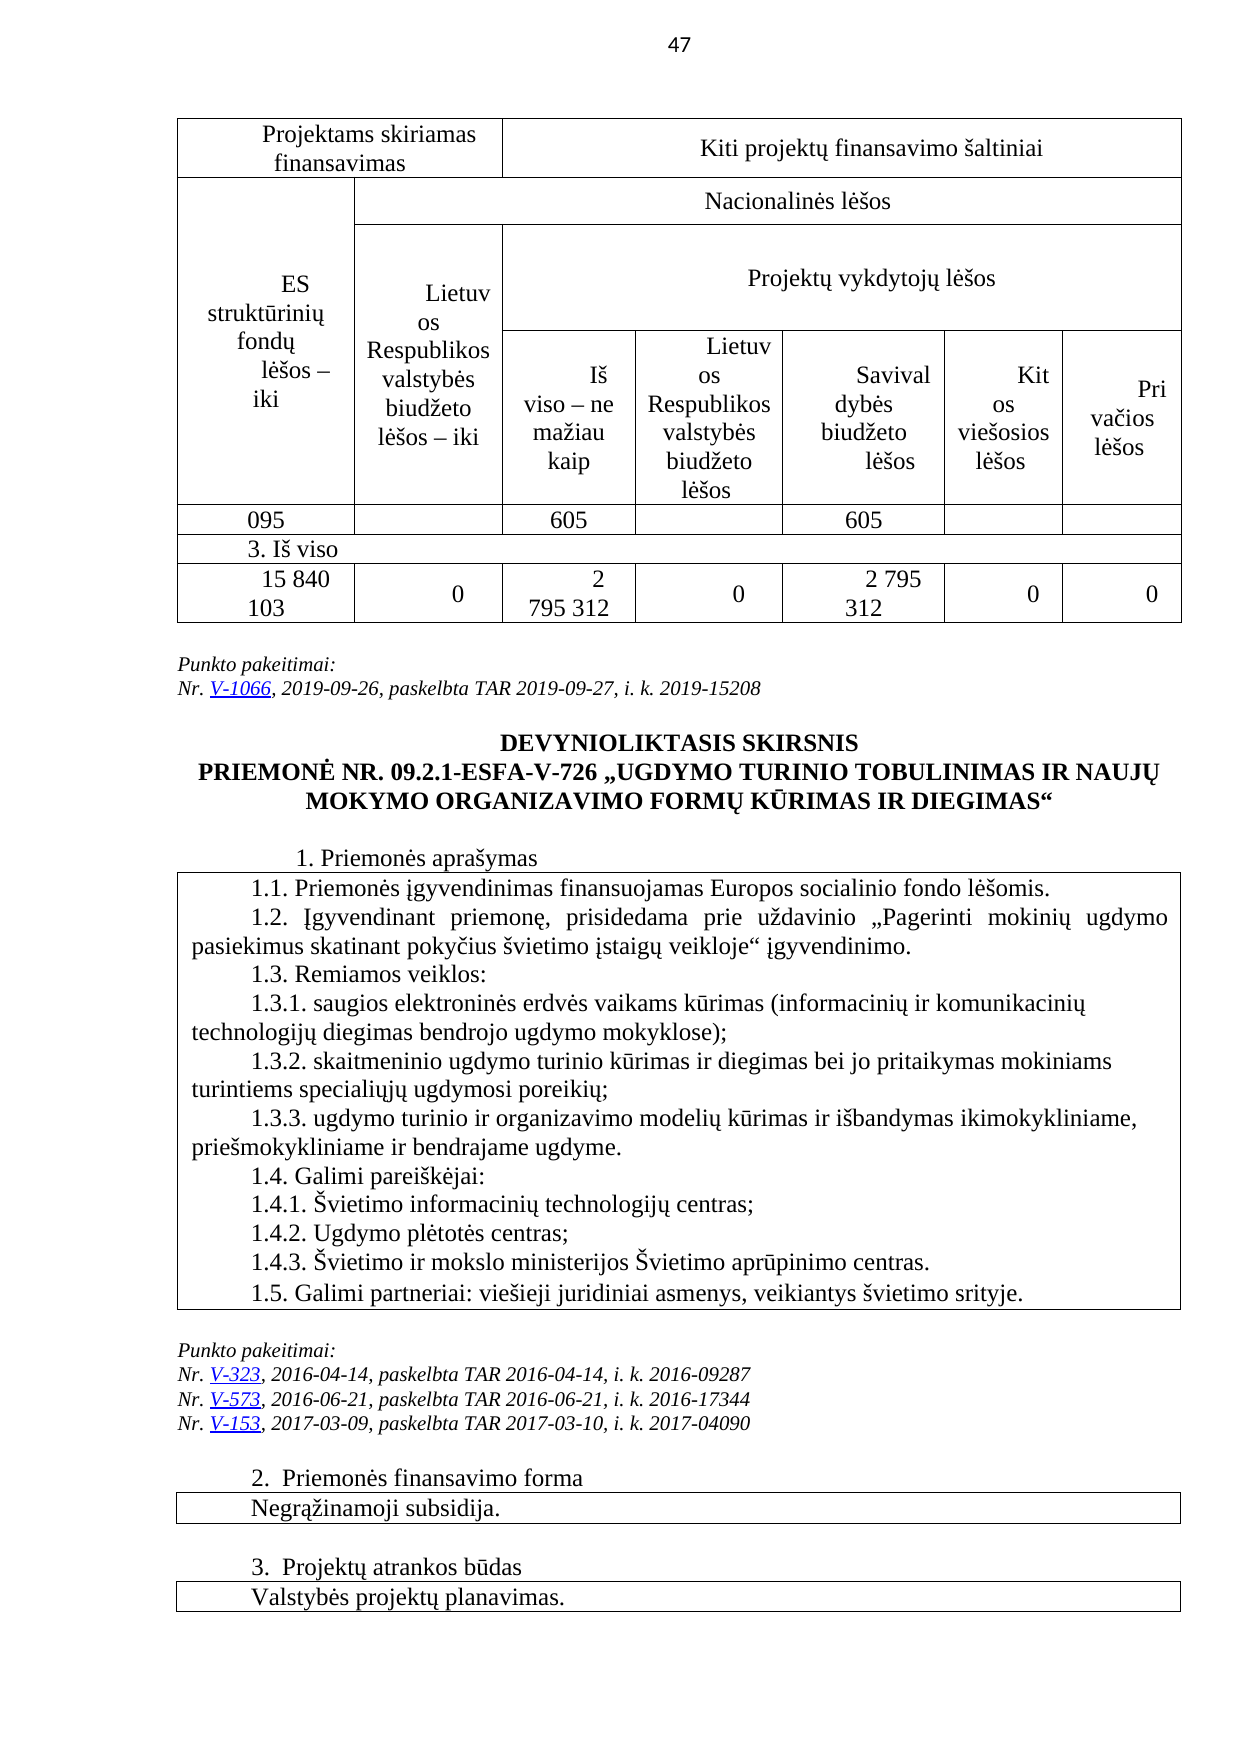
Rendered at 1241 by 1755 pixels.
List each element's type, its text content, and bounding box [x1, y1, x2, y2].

table_cell 0 [945, 564, 1062, 622]
text Nr. V-1066, 2019-09-26, paskelbta TAR 2019-09-27, i. k. 2019-15208 [177, 676, 1181, 700]
table_cell Iš viso – ne mažiau kaip [503, 331, 635, 504]
text Nr. V-153, 2017-03-09, paskelbta TAR 2017-03-10, i. k. 2017-04090 [177, 1411, 1181, 1434]
table_cell [1063, 505, 1181, 533]
text DEVYNIOLIKTASIS SKIRSNIS [177, 728, 1181, 757]
table_cell [636, 505, 782, 533]
text Punkto pakeitimai: [177, 652, 1181, 676]
table_cell [945, 505, 1062, 533]
text 1. Priemonės aprašymas [295, 843, 1181, 872]
table_cell ES struktūrinių fondų lėšos – iki [178, 178, 354, 504]
table_cell 0 [636, 564, 782, 622]
table_header Projektams skiriamas finansavimas [178, 119, 502, 177]
table_cell Nacionalinės lėšos [355, 178, 1181, 224]
table_header 1.1. Priemonės įgyvendinimas finansuojamas Europos socialinio fondo lėšomis. 1.2. Įgyvendinant priemonę, prisidedama prie uždavinio „Pagerinti mokinių ugdymo pasiekimus skatinant pokyčius švietimo įstaigų veikloje“ įgyvendinimo. 1.3. Remiamos veiklos: 1.3.1. saugios elektroninės erdvės vaikams kūrimas (informacinių ir komunikacinių technologijų diegimas bendrojo ugdymo mokyklose); 1.3.2. skaitmeninio ugdymo turinio kūrimas ir diegimas bei jo pritaikymas mokiniams turintiems specialiųjų ugdymosi poreikių; 1.3.3. ugdymo turinio ir organizavimo modelių kūrimas ir išbandymas ikimokykliniame, priešmokykliniame ir bendrajame ugdyme. 1.4. Galimi pareiškėjai: 1.4.1. Švietimo informacinių technologijų centras; 1.4.2. Ugdymo plėtotės centras; 1.4.3. Švietimo ir mokslo ministerijos Švietimo aprūpinimo centras. 1.5. Galimi partneriai: viešieji juridiniai asmenys, veikiantys švietimo srityje. [178, 873, 1180, 1308]
table_cell 095 [178, 505, 354, 533]
table_cell Kitos viešosios lėšos [945, 331, 1062, 504]
text PRIEMONĖ NR. 09.2.1-ESFA-V-726 „UGDYMO TURINIO TOBULINIMAS IR NAUJŲ MOKYMO ORGANIZAVIMO FORMŲ KŪRIMAS IR DIEGIMAS“ [177, 757, 1181, 815]
table_cell 605 [503, 505, 635, 533]
table_cell 2 795 312 [503, 564, 635, 622]
table_cell Savivaldybės biudžeto lėšos [783, 331, 944, 504]
table_header Kiti projektų finansavimo šaltiniai [503, 119, 1181, 177]
table_cell Privačios lėšos [1063, 331, 1181, 504]
table_cell 15 840 103 [178, 564, 354, 622]
text Nr. V-323, 2016-04-14, paskelbta TAR 2016-04-14, i. k. 2016-09287 [177, 1362, 1181, 1386]
text Punkto pakeitimai: [177, 1338, 1181, 1362]
table_header Negrąžinamoji subsidija. [177, 1493, 1180, 1522]
table_cell Lietuvos Respublikos valstybės biudžeto lėšos – iki [355, 225, 502, 504]
table_cell 0 [1063, 564, 1181, 622]
table_cell Lietuvos Respublikos valstybės biudžeto lėšos [636, 331, 782, 504]
table_cell 2 795 312 [783, 564, 944, 622]
table_cell 605 [783, 505, 944, 533]
text 3. Projektų atrankos būdas [251, 1552, 1181, 1581]
table_cell [355, 505, 502, 533]
text Nr. V-573, 2016-06-21, paskelbta TAR 2016-06-21, i. k. 2016-17344 [177, 1386, 1181, 1411]
text 2. Priemonės finansavimo forma [251, 1463, 1181, 1492]
table_cell Projektų vykdytojų lėšos [503, 225, 1181, 330]
table_header Valstybės projektų planavimas. [177, 1582, 1180, 1611]
table_cell 3. Iš viso [178, 535, 1181, 563]
table_cell 0 [355, 564, 502, 622]
